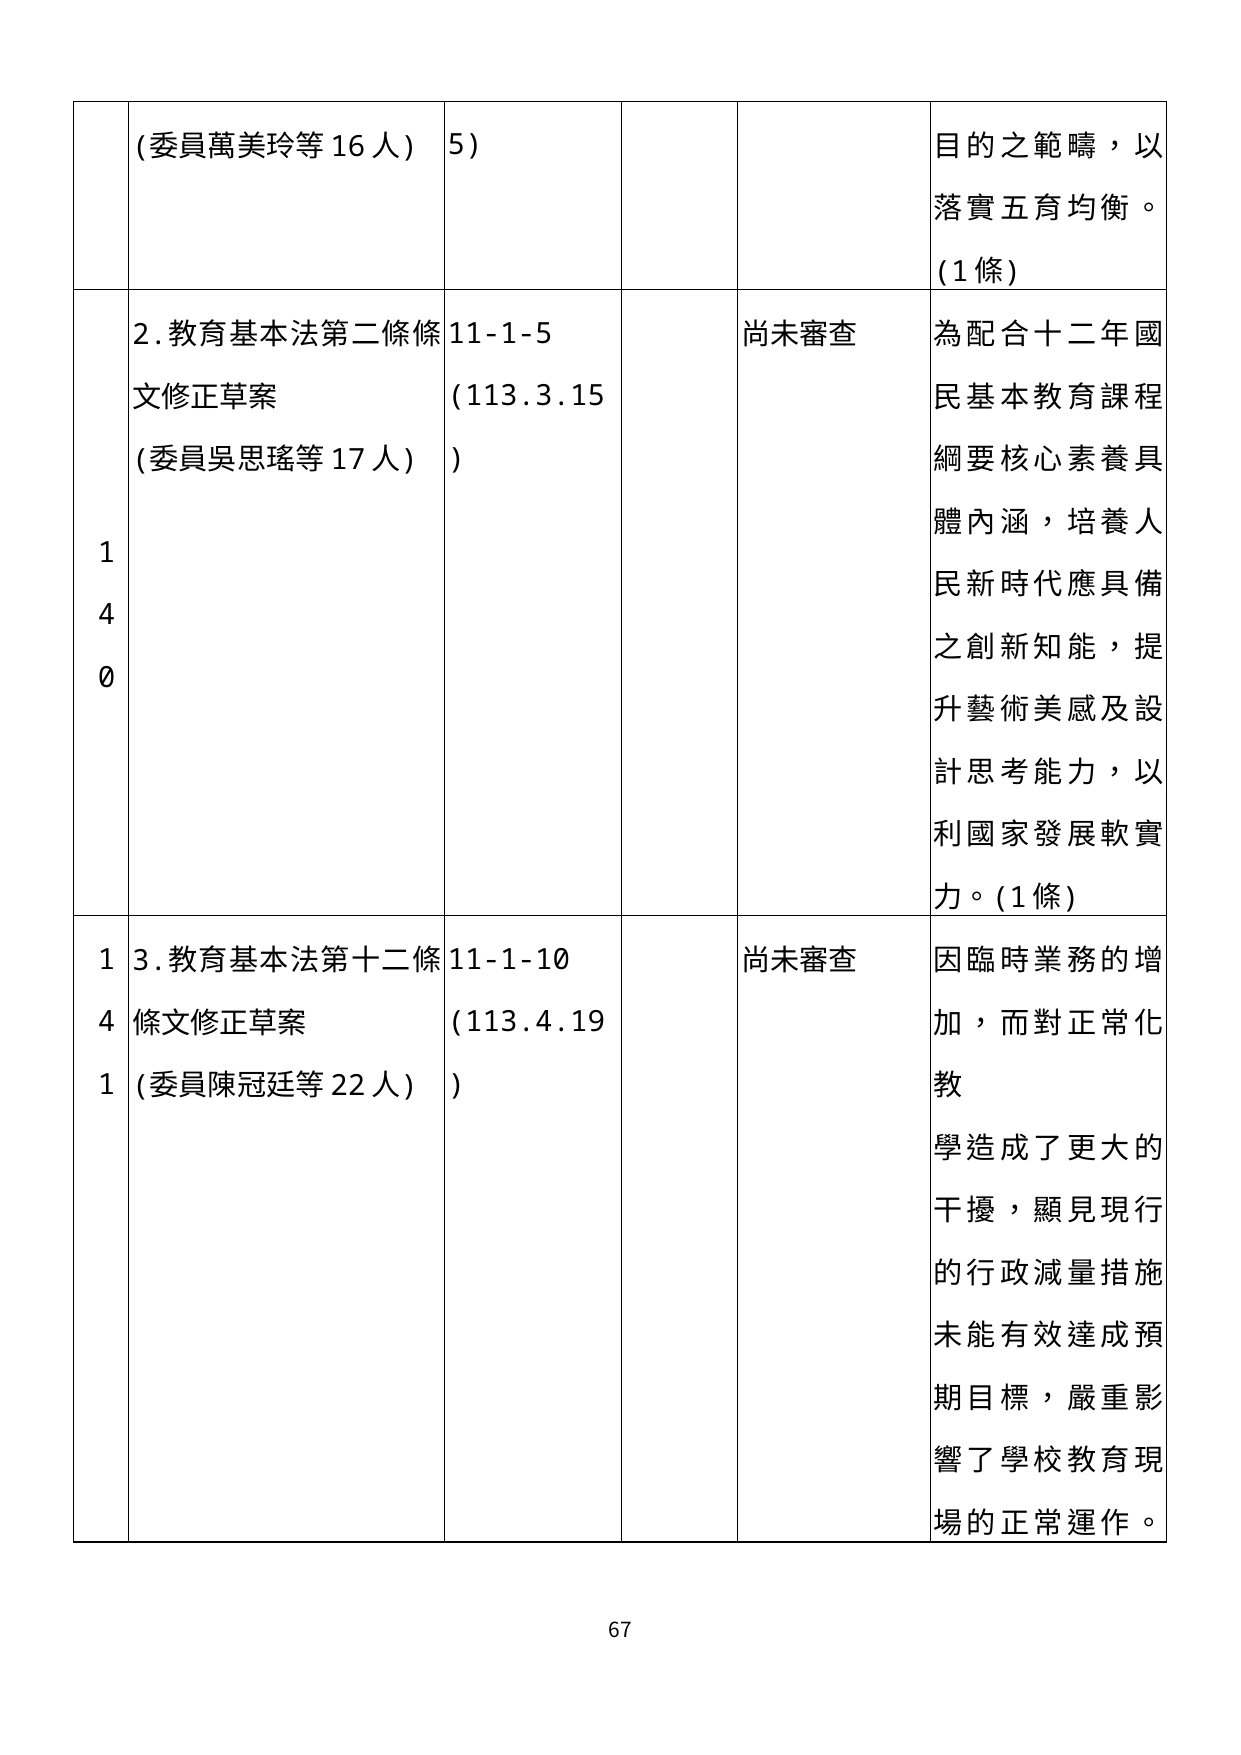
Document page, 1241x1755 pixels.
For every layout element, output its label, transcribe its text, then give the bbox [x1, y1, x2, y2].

table_cell [74, 102, 128, 289]
table_cell 2.教育基本法第二條條文修正草案 (委員吳思瑤等17人) [129, 290, 444, 915]
table_cell 3.教育基本法第十二條條文修正草案 (委員陳冠廷等22人) [129, 916, 444, 1541]
table_cell [74, 916, 128, 1541]
table_cell [622, 102, 737, 289]
table_cell 因臨時業務的增加，而對正常化教 學造成了更大的干擾，顯見現行的行政減量措施未能有效達成預期目標，嚴重影響了學校教育現場的正常運作。 [931, 916, 1166, 1541]
table_cell 為配合十二年國民基本教育課程綱要核心素養具體內涵，培養人民新時代應具備之創新知能，提升藝術美感及設計思考能力，以利國家發展軟實力。(1條) [931, 290, 1166, 915]
table_cell [622, 290, 737, 915]
table_cell (委員萬美玲等16人) [129, 102, 444, 289]
table_cell [622, 916, 737, 1541]
table_cell 11-1-10 (113.4.19) [445, 916, 621, 1541]
table_cell 尚未審查 [738, 916, 930, 1541]
table_cell 11-1-5 (113.3.15) [445, 290, 621, 915]
table_cell 5) [445, 102, 621, 289]
table_cell 目的之範疇，以落實五育均衡。(1條) [931, 102, 1166, 289]
table_cell [738, 102, 930, 289]
table_cell 尚未審查 [738, 290, 930, 915]
table_cell [74, 290, 128, 915]
